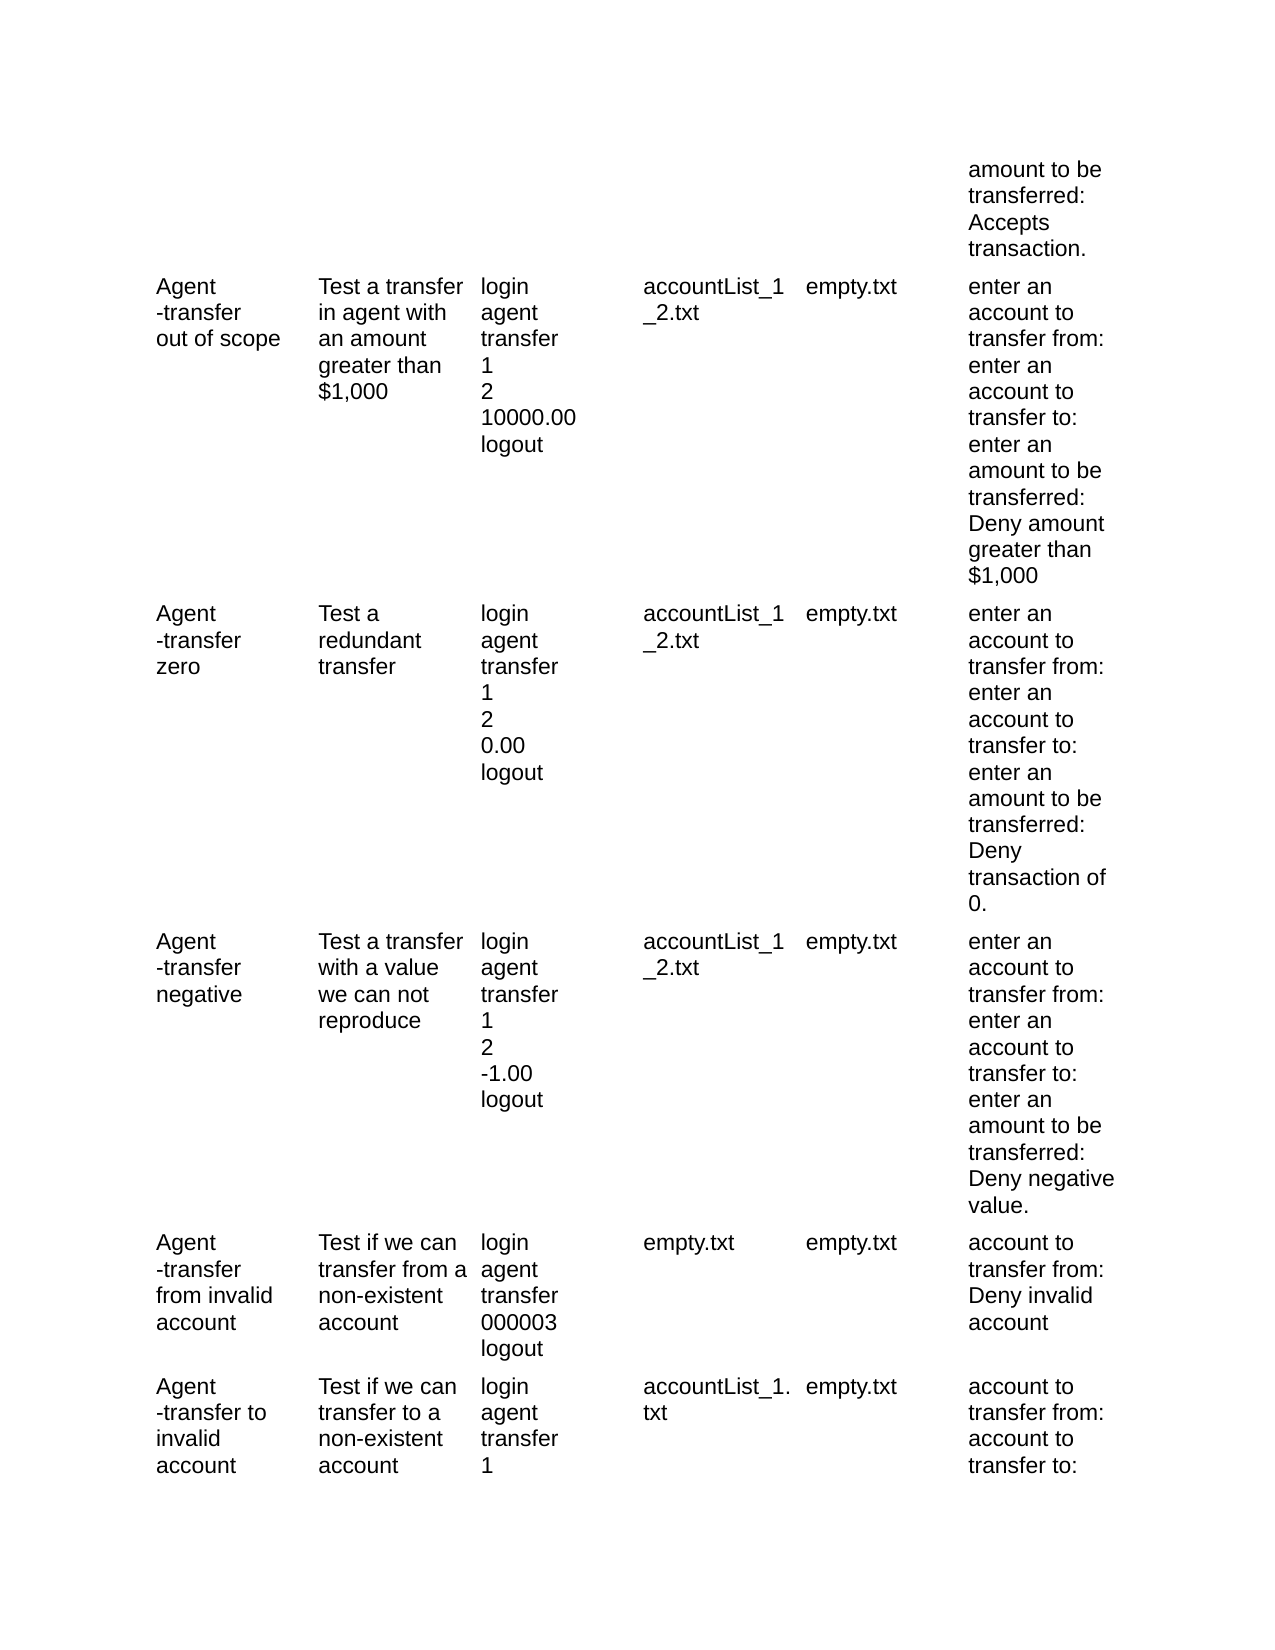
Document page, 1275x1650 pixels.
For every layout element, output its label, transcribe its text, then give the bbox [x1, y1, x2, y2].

table_cell login agent transfer 1 2 -1.00 logout [475, 922, 637, 1224]
table_cell Agent -transfer zero [150, 595, 312, 922]
table_cell empty.txt [800, 922, 962, 1224]
table_cell enter an account to transfer from: enter an account to transfer to: enter an amount to be transferred: Deny transaction of 0. [963, 595, 1125, 922]
table_header [638, 150, 800, 267]
table_cell account to transfer from: account to transfer to: [963, 1367, 1125, 1484]
table_cell login agent transfer 1 [475, 1367, 637, 1484]
table_cell Agent -transfer out of scope [150, 267, 312, 594]
table_cell Test a redundant transfer [313, 595, 475, 922]
table_cell empty.txt [800, 1367, 962, 1484]
table_cell empty.txt [638, 1224, 800, 1367]
table_cell empty.txt [800, 1224, 962, 1367]
table_cell Test a transfer with a value we can not reproduce [313, 922, 475, 1224]
table_cell empty.txt [800, 595, 962, 922]
table_cell enter an account to transfer from: enter an account to transfer to: enter an amount to be transferred: Deny amount greater than $1,000 [963, 267, 1125, 594]
table_cell login agent transfer 000003 logout [475, 1224, 637, 1367]
table_cell Test a transfer in agent with an amount greater than $1,000 [313, 267, 475, 594]
table_header [800, 150, 962, 267]
table_cell Agent -transfer to invalid account [150, 1367, 312, 1484]
table_cell Test if we can transfer to a non-existent account [313, 1367, 475, 1484]
table_cell accountList_1_2.txt [638, 595, 800, 922]
table_cell accountList_1_2.txt [638, 922, 800, 1224]
table_header [313, 150, 475, 267]
table_cell Test if we can transfer from a non-existent account [313, 1224, 475, 1367]
table_cell login agent transfer 1 2 0.00 logout [475, 595, 637, 922]
table_cell enter an account to transfer from: enter an account to transfer to: enter an amount to be transferred: Deny negative value. [963, 922, 1125, 1224]
table_header [475, 150, 637, 267]
table_cell Agent -transfer negative [150, 922, 312, 1224]
table_cell login agent transfer 1 2 10000.00 logout [475, 267, 637, 594]
table_cell account to transfer from: Deny invalid account [963, 1224, 1125, 1367]
table_cell empty.txt [800, 267, 962, 594]
table_header [150, 150, 312, 267]
table_cell accountList_1_2.txt [638, 267, 800, 594]
table_cell Agent -transfer from invalid account [150, 1224, 312, 1367]
table_cell accountList_1.txt [638, 1367, 800, 1484]
table_header amount to be transferred: Accepts transaction. [963, 150, 1125, 267]
